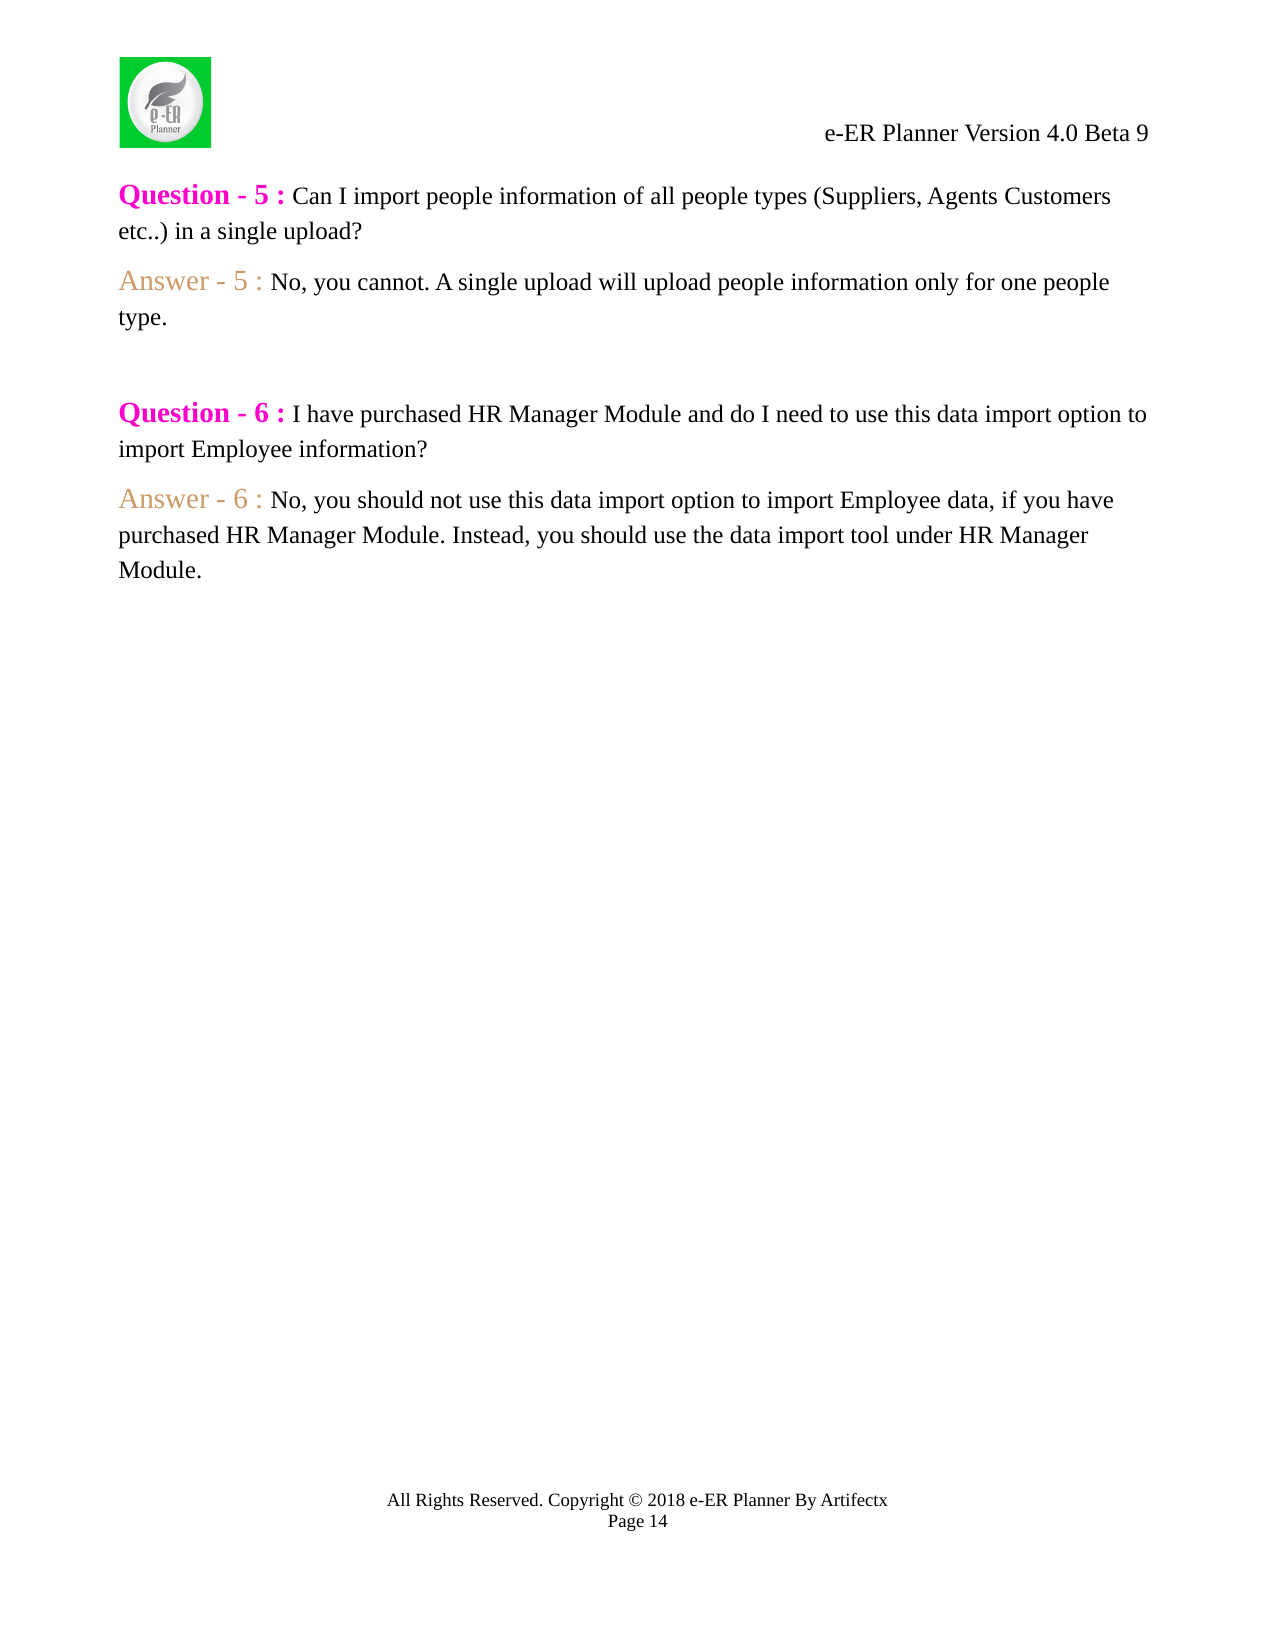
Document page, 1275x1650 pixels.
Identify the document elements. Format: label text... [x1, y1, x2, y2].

text Question - 5 : Can I import people information of all people types (Suppliers, Agents Customers etc..) in a single upload? [118, 177, 1157, 245]
text Question - 6 : I have purchased HR Manager Module and do I need to use this data import option to import Employee information? [118, 395, 1157, 463]
text Answer - 5 : No, you cannot. A single upload will upload people information only for one people type. [118, 263, 1157, 331]
text Answer - 6 : No, you should not use this data import option to import Employee data, if you have purchased HR Manager Module. Instead, you should use the data import tool under HR Manager Module. [118, 481, 1157, 583]
picture [119, 57, 212, 148]
